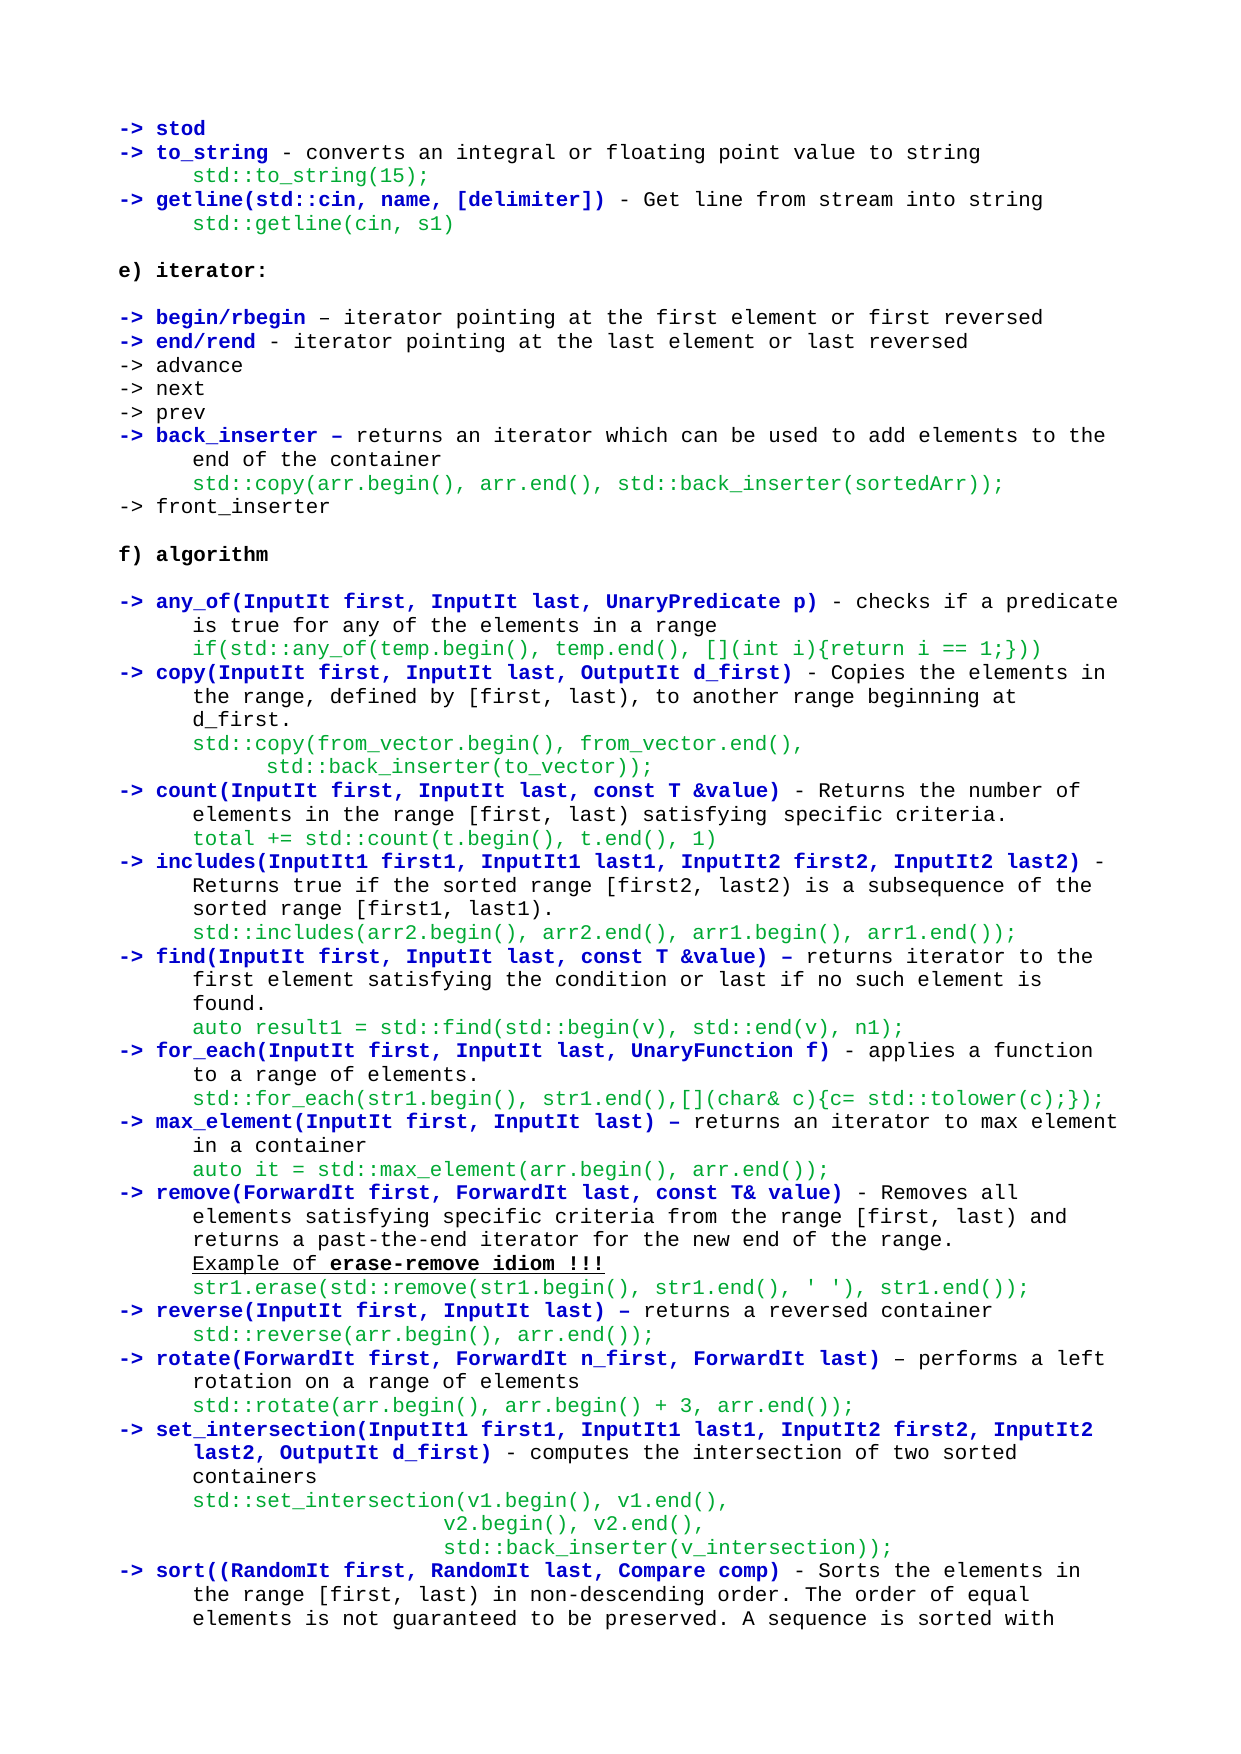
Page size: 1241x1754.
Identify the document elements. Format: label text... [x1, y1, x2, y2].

text -> any_of(InputIt first, InputIt last, UnaryPredicate p) - checks if a predicate is true for any of the elements in a range [118, 591, 1122, 638]
text Example of erase-remove idiom !!! [118, 1253, 1122, 1277]
text -> rotate(ForwardIt first, ForwardIt n_first, ForwardIt last) – performs a left rotation on a range of elements [118, 1348, 1122, 1395]
text str1.erase(std::remove(str1.begin(), str1.end(), ' '), str1.end()); [118, 1277, 1122, 1300]
text std::includes(arr2.begin(), arr2.end(), arr1.begin(), arr1.end()); [118, 922, 1122, 946]
text -> count(InputIt first, InputIt last, const T &value) - Returns the number of elements in the range [first, last) satisfying specific criteria. [118, 780, 1122, 827]
text -> back_inserter – returns an iterator which can be used to add elements to the end of the container [118, 426, 1122, 473]
text e) iterator: [118, 260, 1122, 284]
text -> next [118, 378, 1122, 402]
text -> reverse(InputIt first, InputIt last) – returns a reversed container [118, 1300, 1122, 1324]
text auto it = std::max_element(arr.begin(), arr.end()); [118, 1158, 1122, 1182]
text -> copy(InputIt first, InputIt last, OutputIt d_first) - Copies the elements in the range, defined by [first, last), to another range beginning at d_first. [118, 662, 1122, 733]
text -> includes(InputIt1 first1, InputIt1 last1, InputIt2 first2, InputIt2 last2) - Returns true if the sorted range [first2, last2) is a subsequence of the sorted range [first1, last1). [118, 851, 1122, 922]
text std::back_inserter(v_intersection)); [118, 1537, 1122, 1561]
text f) algorithm [118, 544, 1122, 567]
text -> set_intersection(InputIt1 first1, InputIt1 last1, InputIt2 first2, InputIt2 last2, OutputIt d_first) - computes the intersection of two sorted containers [118, 1419, 1122, 1489]
text if(std::any_of(temp.begin(), temp.end(), [](int i){return i == 1;})) [118, 638, 1122, 662]
text auto result1 = std::find(std::begin(v), std::end(v), n1); [118, 1017, 1122, 1040]
text -> getline(std::cin, name, [delimiter]) - Get line from stream into string [118, 189, 1122, 213]
text -> find(InputIt first, InputIt last, const T &value) – returns iterator to the first element satisfying the condition or last if no such element is found. [118, 946, 1122, 1017]
text -> end/rend - iterator pointing at the last element or last reversed [118, 331, 1122, 354]
text std::getline(cin, s1) [118, 213, 1122, 236]
text -> for_each(InputIt first, InputIt last, UnaryFunction f) - applies a function to a range of elements. [118, 1040, 1122, 1088]
text total += std::count(t.begin(), t.end(), 1) [118, 827, 1122, 851]
text v2.begin(), v2.end(), [118, 1513, 1122, 1537]
text -> sort((RandomIt first, RandomIt last, Compare comp) - Sorts the elements in the range [first, last) in non-descending order. The order of equal elements is not guaranteed to be preserved. A sequence is sorted with [118, 1561, 1122, 1631]
text std::copy(from_vector.begin(), from_vector.end(), std::back_inserter(to_vector)); [118, 733, 1122, 780]
text -> prev [118, 402, 1122, 426]
text std::rotate(arr.begin(), arr.begin() + 3, arr.end()); [118, 1395, 1122, 1419]
text std::reverse(arr.begin(), arr.end()); [118, 1324, 1122, 1348]
text -> max_element(InputIt first, InputIt last) – returns an iterator to max element in a container [118, 1111, 1122, 1158]
text -> begin/rbegin – iterator pointing at the first element or first reversed [118, 307, 1122, 331]
text -> advance [118, 354, 1122, 378]
text -> stod [118, 118, 1122, 142]
text std::for_each(str1.begin(), str1.end(),[](char& c){c= std::tolower(c);}); [118, 1088, 1122, 1111]
text std::copy(arr.begin(), arr.end(), std::back_inserter(sortedArr)); [118, 473, 1122, 496]
text -> remove(ForwardIt first, ForwardIt last, const T& value) - Removes all elements satisfying specific criteria from the range [first, last) and returns a past-the-end iterator for the new end of the range. [118, 1182, 1122, 1253]
text -> front_inserter [118, 496, 1122, 520]
text std::set_intersection(v1.begin(), v1.end(), [118, 1489, 1122, 1513]
text std::to_string(15); [118, 165, 1122, 189]
text -> to_string - converts an integral or floating point value to string [118, 142, 1122, 165]
